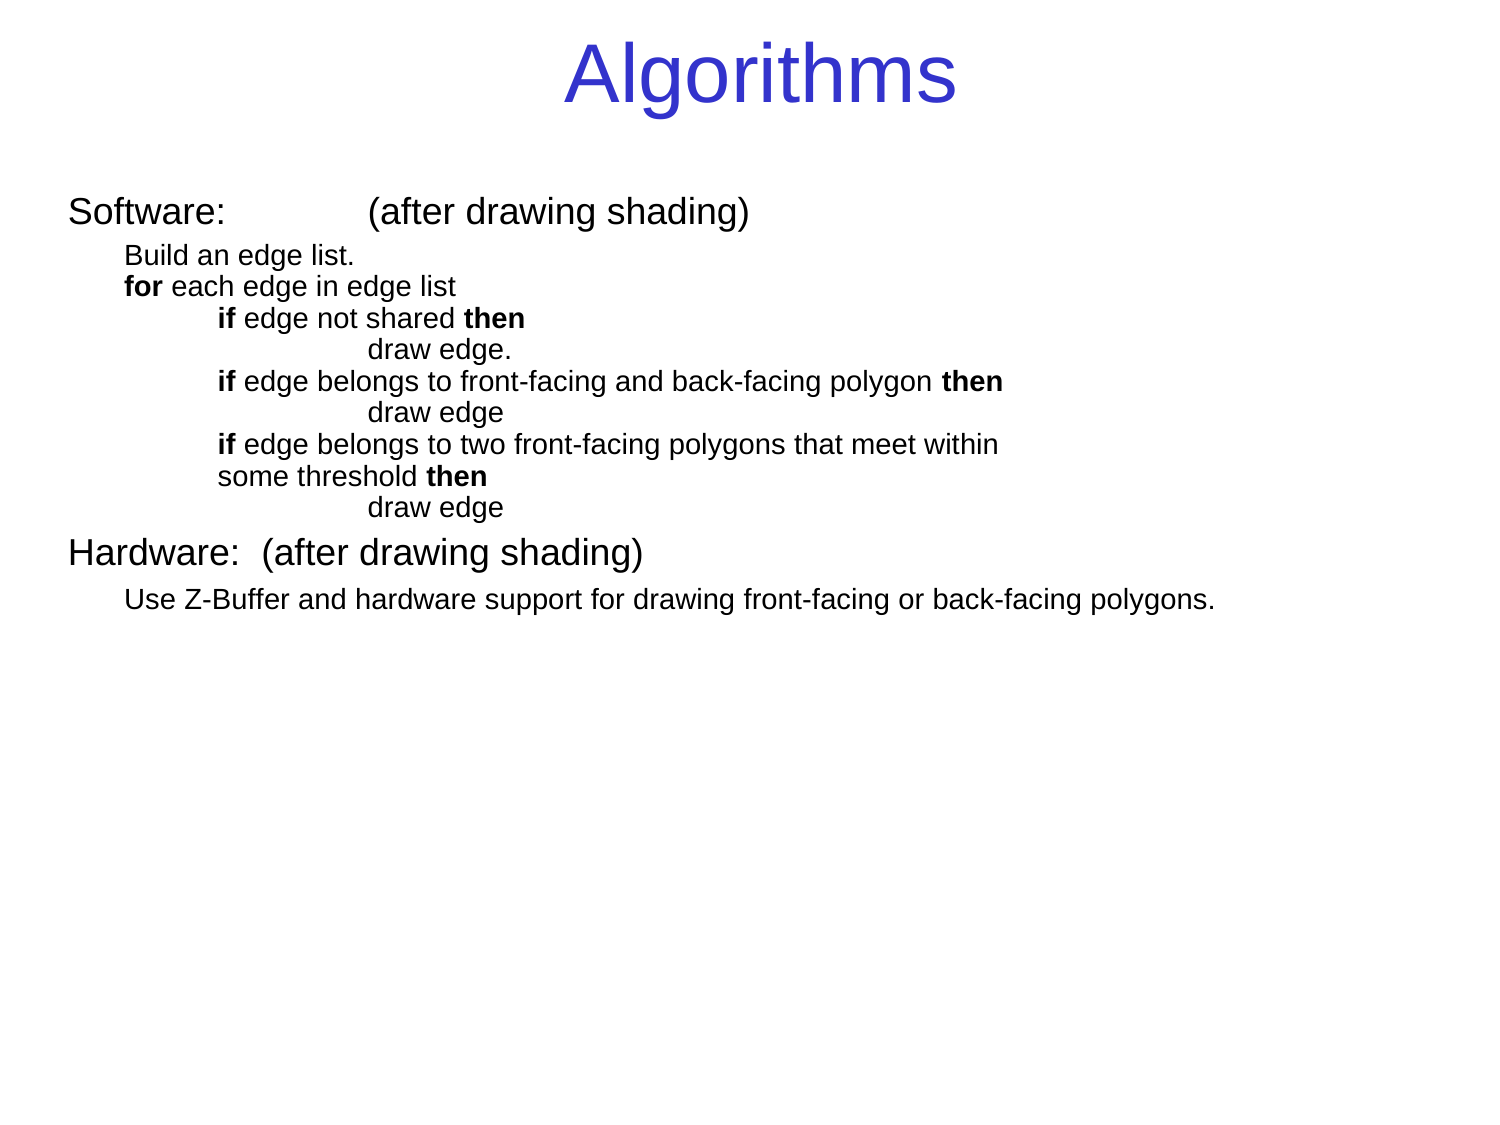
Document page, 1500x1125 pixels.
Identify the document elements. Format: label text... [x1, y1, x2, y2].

title Algorithms [123, 0, 1399, 138]
list Software: (after drawing shading) Build an edge list. for each edge in edge list if edge not shared then draw edge. if edge belongs to front-facing and back-facing polygon then draw edge if edge belongs to two front-facing polygons that meet within some threshold then draw edge Hardware: (after drawing shading) Use Z-Buffer and hardware support for drawing front-facing or back-facing polygons. [53, 184, 1459, 1071]
